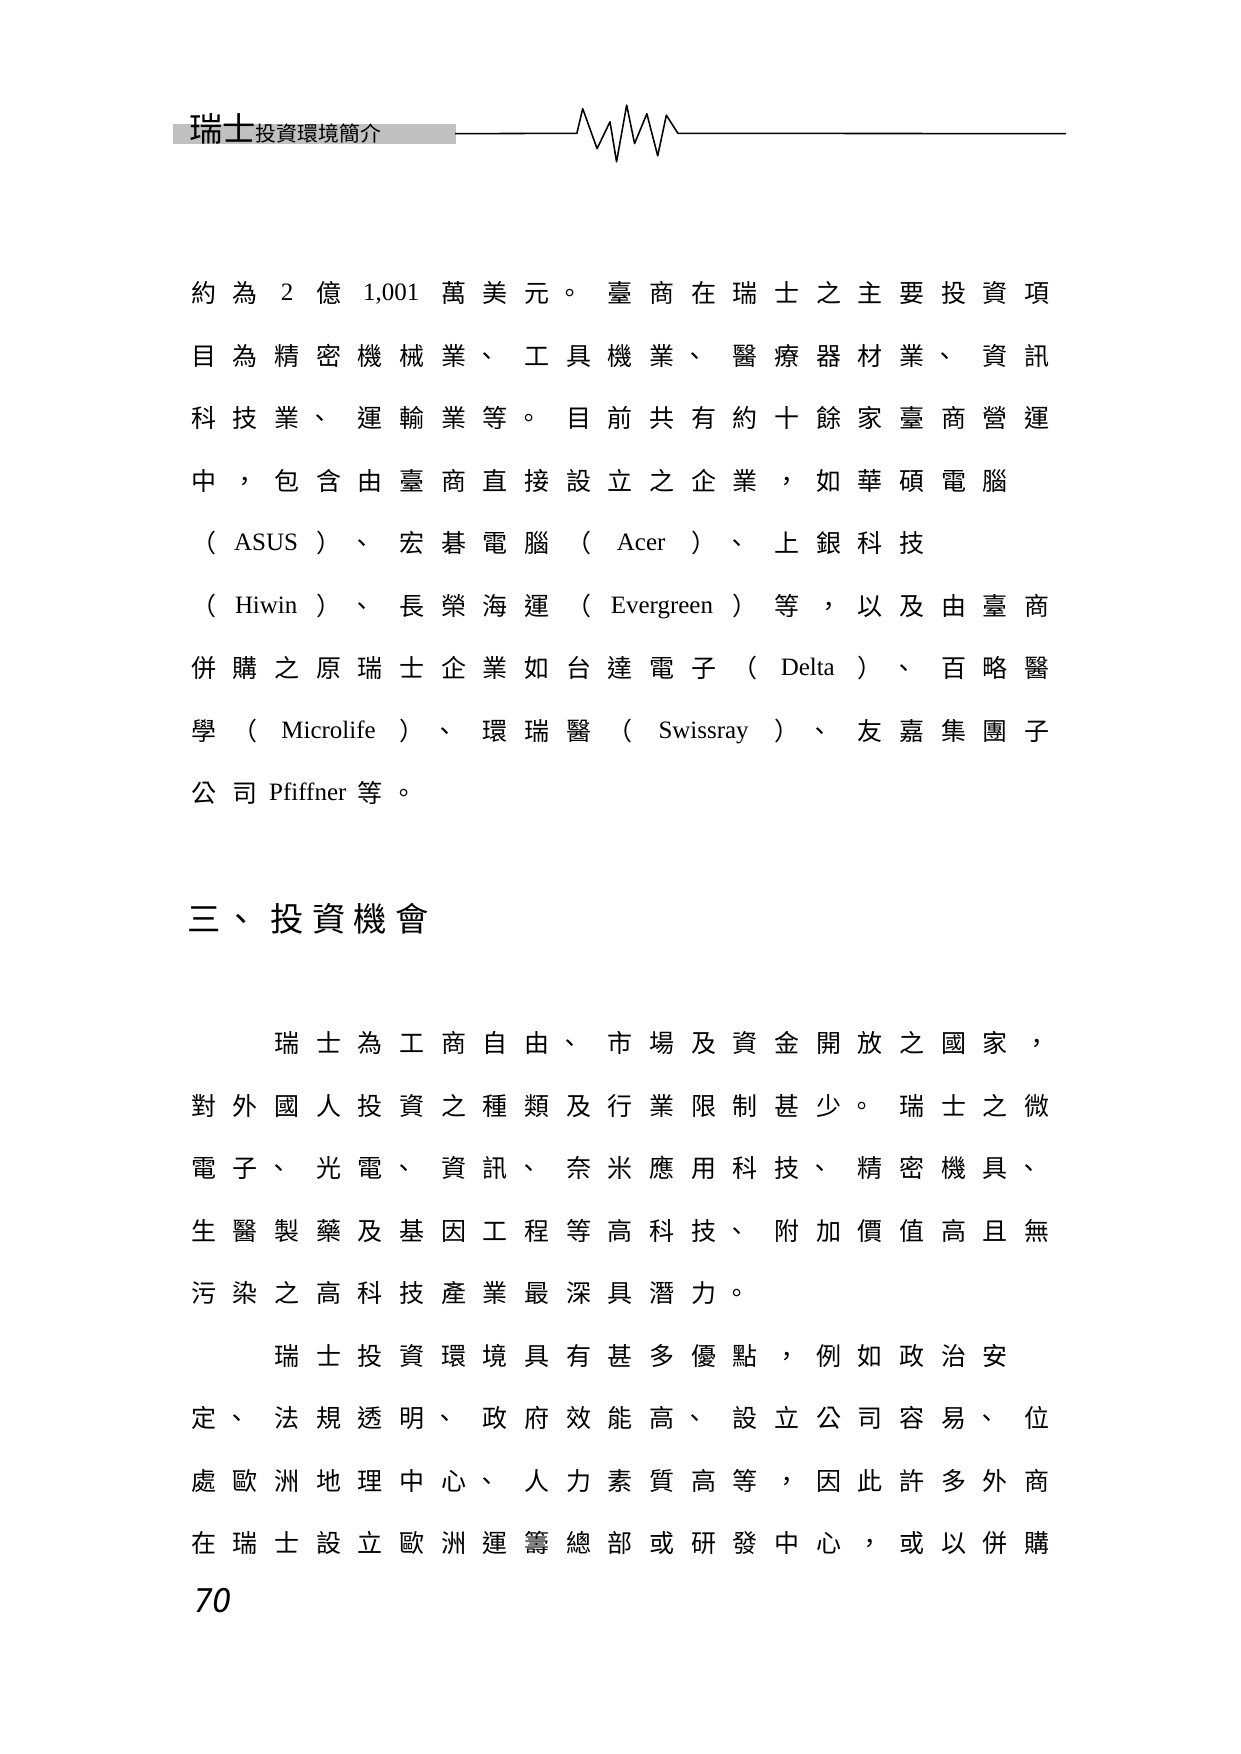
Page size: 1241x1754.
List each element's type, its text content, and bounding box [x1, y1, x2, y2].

text 瑞士投資環境具有甚多優點，例如政治安定、法規透明、政府效能高、設立公司容易、位處歐洲地理中心、人力素質高等，因此許多外商在瑞士設立歐洲運籌總部或研發中心，或以併購 [183, 1313, 1058, 1563]
text 約為2億1,001萬美元。臺商在瑞士之主要投資項目為精密機械業、工具機業、醫療器材業、資訊科技業、運輸業等。目前共有約十餘家臺商營運中，包含由臺商直接設立之企業，如華碩電腦（ASUS）、宏碁電腦（Acer）、上銀科技（Hiwin）、長榮海運（Evergreen）等，以及由臺商併購之原瑞士企業如台達電子（Delta）、百略醫學（Microlife）、環瑞醫（Swissray）、友嘉集團子公司Pfiffner等。 [183, 250, 1058, 813]
text 瑞士為工商自由、市場及資金開放之國家，對外國人投資之種類及行業限制甚少。瑞士之微電子、光電、資訊、奈米應用科技、精密機具、生醫製藥及基因工程等高科技、附加價值高且無污染之高科技產業最深具潛力。 [183, 1000, 1058, 1313]
text 三、投資機會 [183, 875, 1058, 938]
